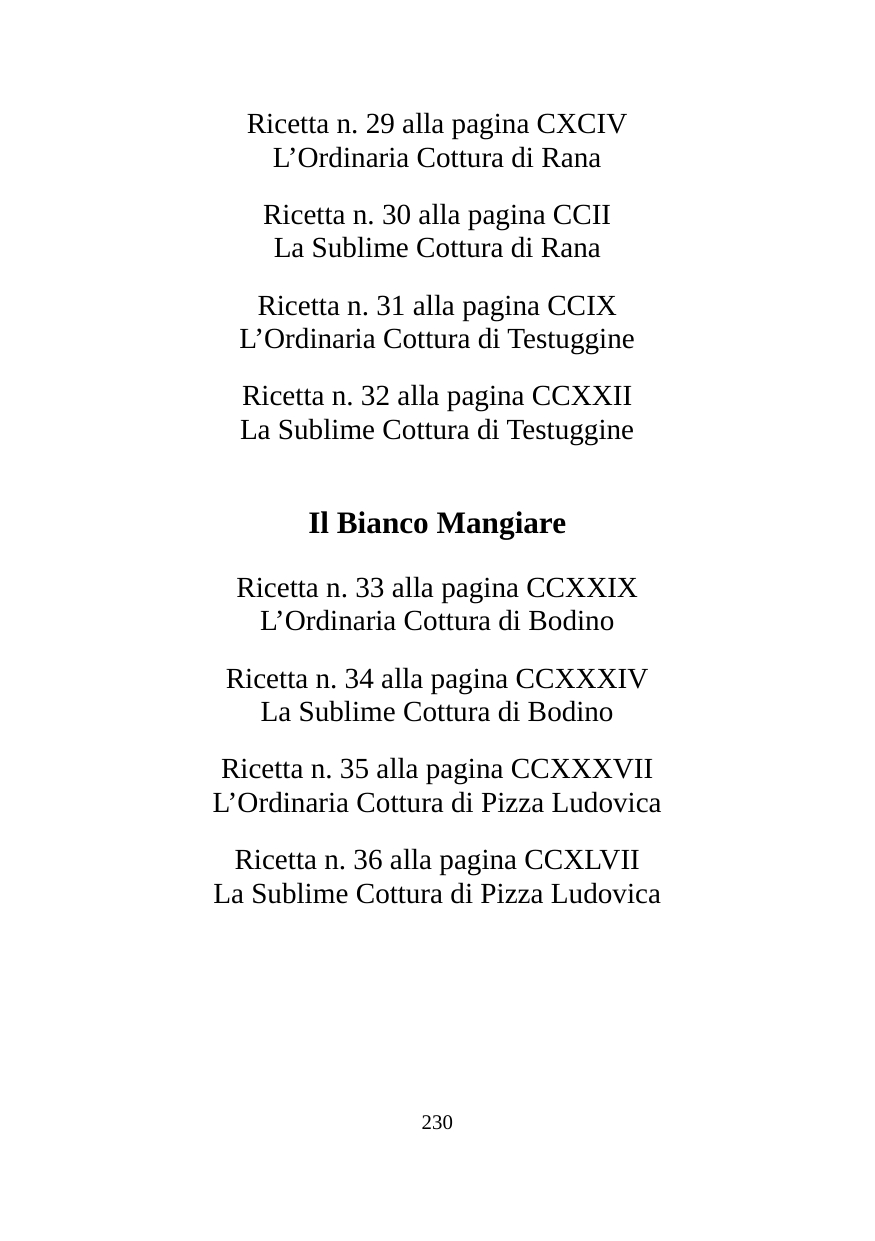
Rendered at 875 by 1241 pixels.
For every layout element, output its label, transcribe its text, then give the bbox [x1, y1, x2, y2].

text Ricetta n. 34 alla pagina CCXXXIV La Sublime Cottura di Bodino [106, 661, 768, 728]
text Ricetta n. 35 alla pagina CCXXXVII L’Ordinaria Cottura di Pizza Ludovica [106, 751, 768, 818]
text Ricetta n. 33 alla pagina CCXXIX L’Ordinaria Cottura di Bodino [106, 570, 768, 637]
text Ricetta n. 31 alla pagina CCIX L’Ordinaria Cottura di Testuggine [106, 288, 768, 355]
text Ricetta n. 30 alla pagina CCII La Sublime Cottura di Rana [106, 197, 768, 264]
text Ricetta n. 32 alla pagina CCXXII [106, 378, 768, 412]
text Ricetta n. 29 alla pagina CXCIV L’Ordinaria Cottura di Rana [106, 106, 768, 173]
text La Sublime Cottura di Testuggine [106, 412, 768, 446]
text La Sublime Cottura di Pizza Ludovica [106, 876, 768, 909]
text Ricetta n. 36 alla pagina CCXLVII [106, 842, 768, 876]
text Il Bianco Mangiare [106, 504, 768, 541]
